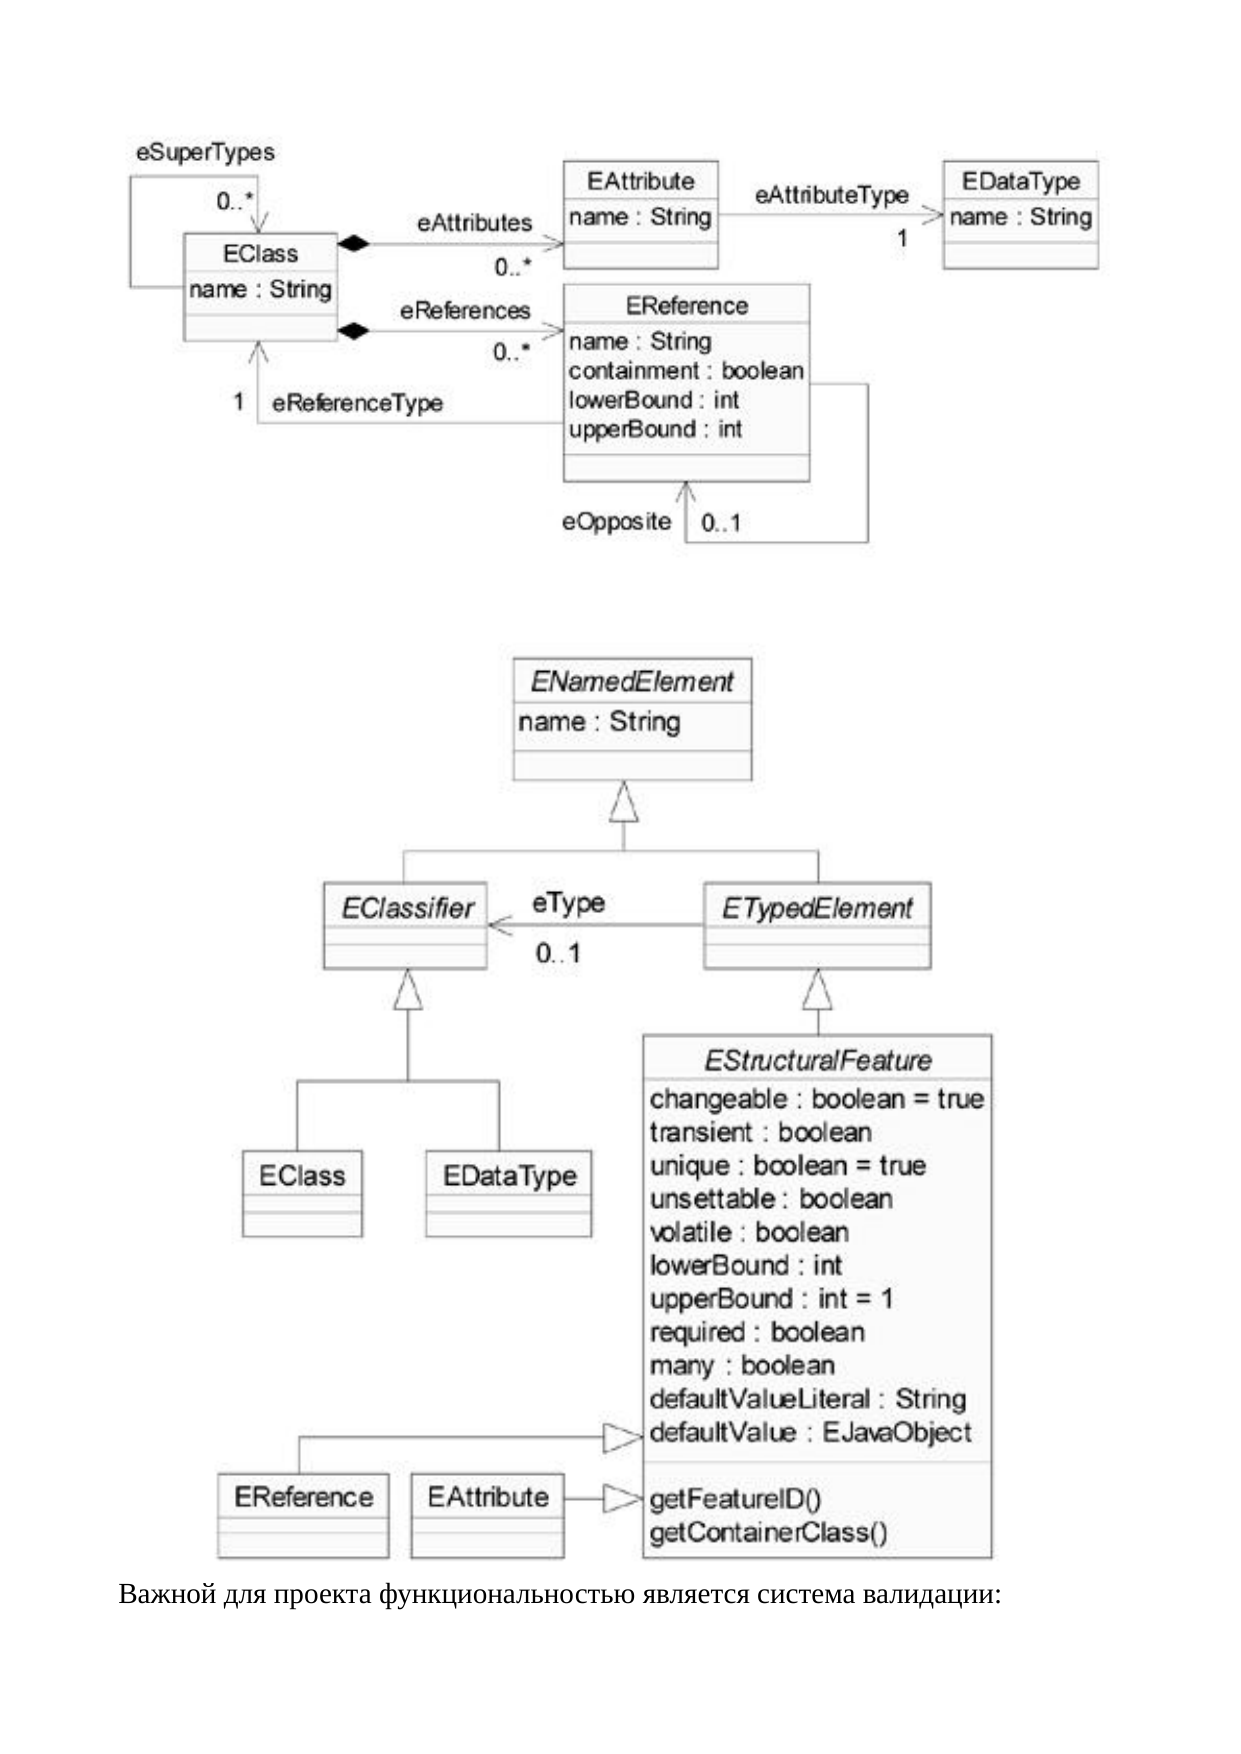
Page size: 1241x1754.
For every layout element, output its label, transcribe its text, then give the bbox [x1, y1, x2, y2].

picture [99, 118, 1141, 581]
list Важной для проекта функциональностью является система валидации: [81, 614, 1122, 1609]
picture [205, 623, 1016, 1576]
